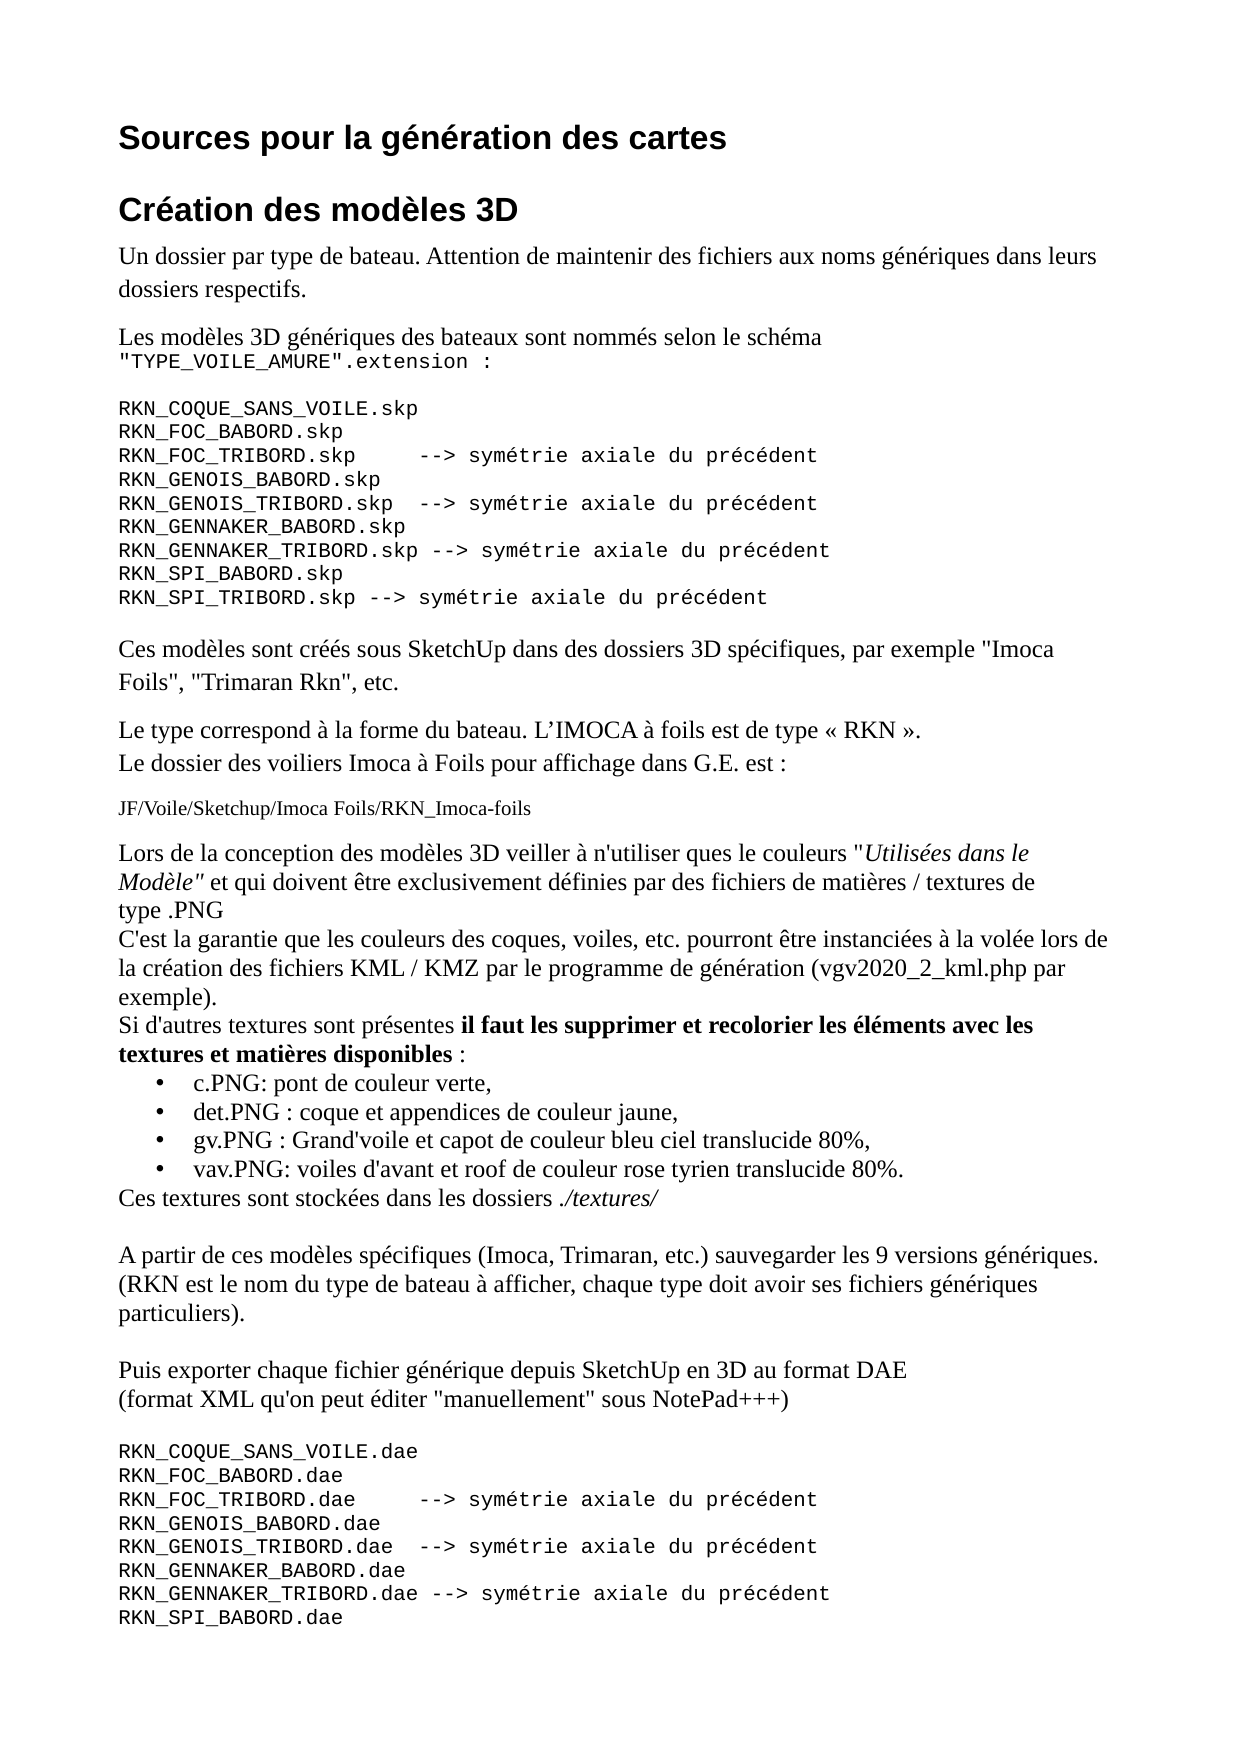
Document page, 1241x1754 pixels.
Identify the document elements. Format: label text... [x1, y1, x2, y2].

text RKN_GENOIS_BABORD.dae [118, 1512, 1122, 1536]
text RKN_FOC_BABORD.dae [118, 1465, 1122, 1489]
text Ces textures sont stockées dans les dossiers ./textures/ [118, 1183, 1122, 1212]
text RKN_GENOIS_TRIBORD.dae --> symétrie axiale du précédent [118, 1536, 1122, 1560]
text Puis exporter chaque fichier générique depuis SketchUp en 3D au format DAE [118, 1355, 1122, 1384]
list c.PNG: pont de couleur verte, [156, 1068, 1122, 1097]
text RKN_SPI_TRIBORD.skp --> symétrie axiale du précédent [118, 587, 1122, 611]
text RKN_FOC_TRIBORD.skp --> symétrie axiale du précédent [118, 445, 1122, 469]
text Si d'autres textures sont présentes il faut les supprimer et recolorier les éléments avec les textures et matières disponibles : [118, 1010, 1122, 1068]
text C'est la garantie que les couleurs des coques, voiles, etc. pourront être instanciées à la volée lors de la création des fichiers KML / KMZ par le programme de génération (vgv2020_2_kml.php par exemple). [118, 924, 1122, 1010]
text RKN_COQUE_SANS_VOILE.dae [118, 1442, 1122, 1465]
text RKN_SPI_BABORD.skp [118, 563, 1122, 587]
text Les modèles 3D génériques des bateaux sont nommés selon le schéma "TYPE_VOILE_AMURE".extension : [118, 322, 1122, 374]
text RKN_GENNAKER_TRIBORD.skp --> symétrie axiale du précédent [118, 540, 1122, 563]
text JF/Voile/Sketchup/Imoca Foils/RKN_Imoca-foils [118, 796, 1122, 820]
text (format XML qu'on peut éditer "manuellement" sous NotePad+++) [118, 1384, 1122, 1413]
text Ces modèles sont créés sous SketchUp dans des dossiers 3D spécifiques, par exemple "Imoca Foils", "Trimaran Rkn", etc. [118, 634, 1122, 696]
text Un dossier par type de bateau. Attention de maintenir des fichiers aux noms génériques dans leurs dossiers respectifs. [118, 241, 1122, 303]
subtitle Sources pour la génération des cartes [118, 118, 1122, 157]
text RKN_GENOIS_TRIBORD.skp --> symétrie axiale du précédent [118, 492, 1122, 516]
text RKN_COQUE_SANS_VOILE.skp [118, 398, 1122, 422]
text RKN_FOC_TRIBORD.dae --> symétrie axiale du précédent [118, 1489, 1122, 1512]
list gv.PNG : Grand'voile et capot de couleur bleu ciel translucide 80%, [156, 1125, 1122, 1154]
text Le type correspond à la forme du bateau. L’IMOCA à foils est de type « RKN ». Le dossier des voiliers Imoca à Foils pour affichage dans G.E. est : [118, 715, 1122, 777]
list vav.PNG: voiles d'avant et roof de couleur rose tyrien translucide 80%. [156, 1154, 1122, 1183]
text RKN_GENNAKER_BABORD.dae [118, 1560, 1122, 1583]
text RKN_SPI_BABORD.dae [118, 1607, 1122, 1631]
text Lors de la conception des modèles 3D veiller à n'utiliser ques le couleurs "Utilisées dans le Modèle" et qui doivent être exclusivement définies par des fichiers de matières / textures de type .PNG [118, 838, 1122, 924]
text RKN_GENNAKER_BABORD.skp [118, 516, 1122, 540]
text A partir de ces modèles spécifiques (Imoca, Trimaran, etc.) sauvegarder les 9 versions génériques.(RKN est le nom du type de bateau à afficher, chaque type doit avoir ses fichiers génériques particuliers). [118, 1240, 1122, 1327]
list det.PNG : coque et appendices de couleur jaune, [156, 1097, 1122, 1125]
text RKN_GENNAKER_TRIBORD.dae --> symétrie axiale du précédent [118, 1583, 1122, 1607]
text RKN_GENOIS_BABORD.skp [118, 469, 1122, 492]
subtitle Création des modèles 3D [118, 190, 1122, 229]
text RKN_FOC_BABORD.skp [118, 422, 1122, 445]
